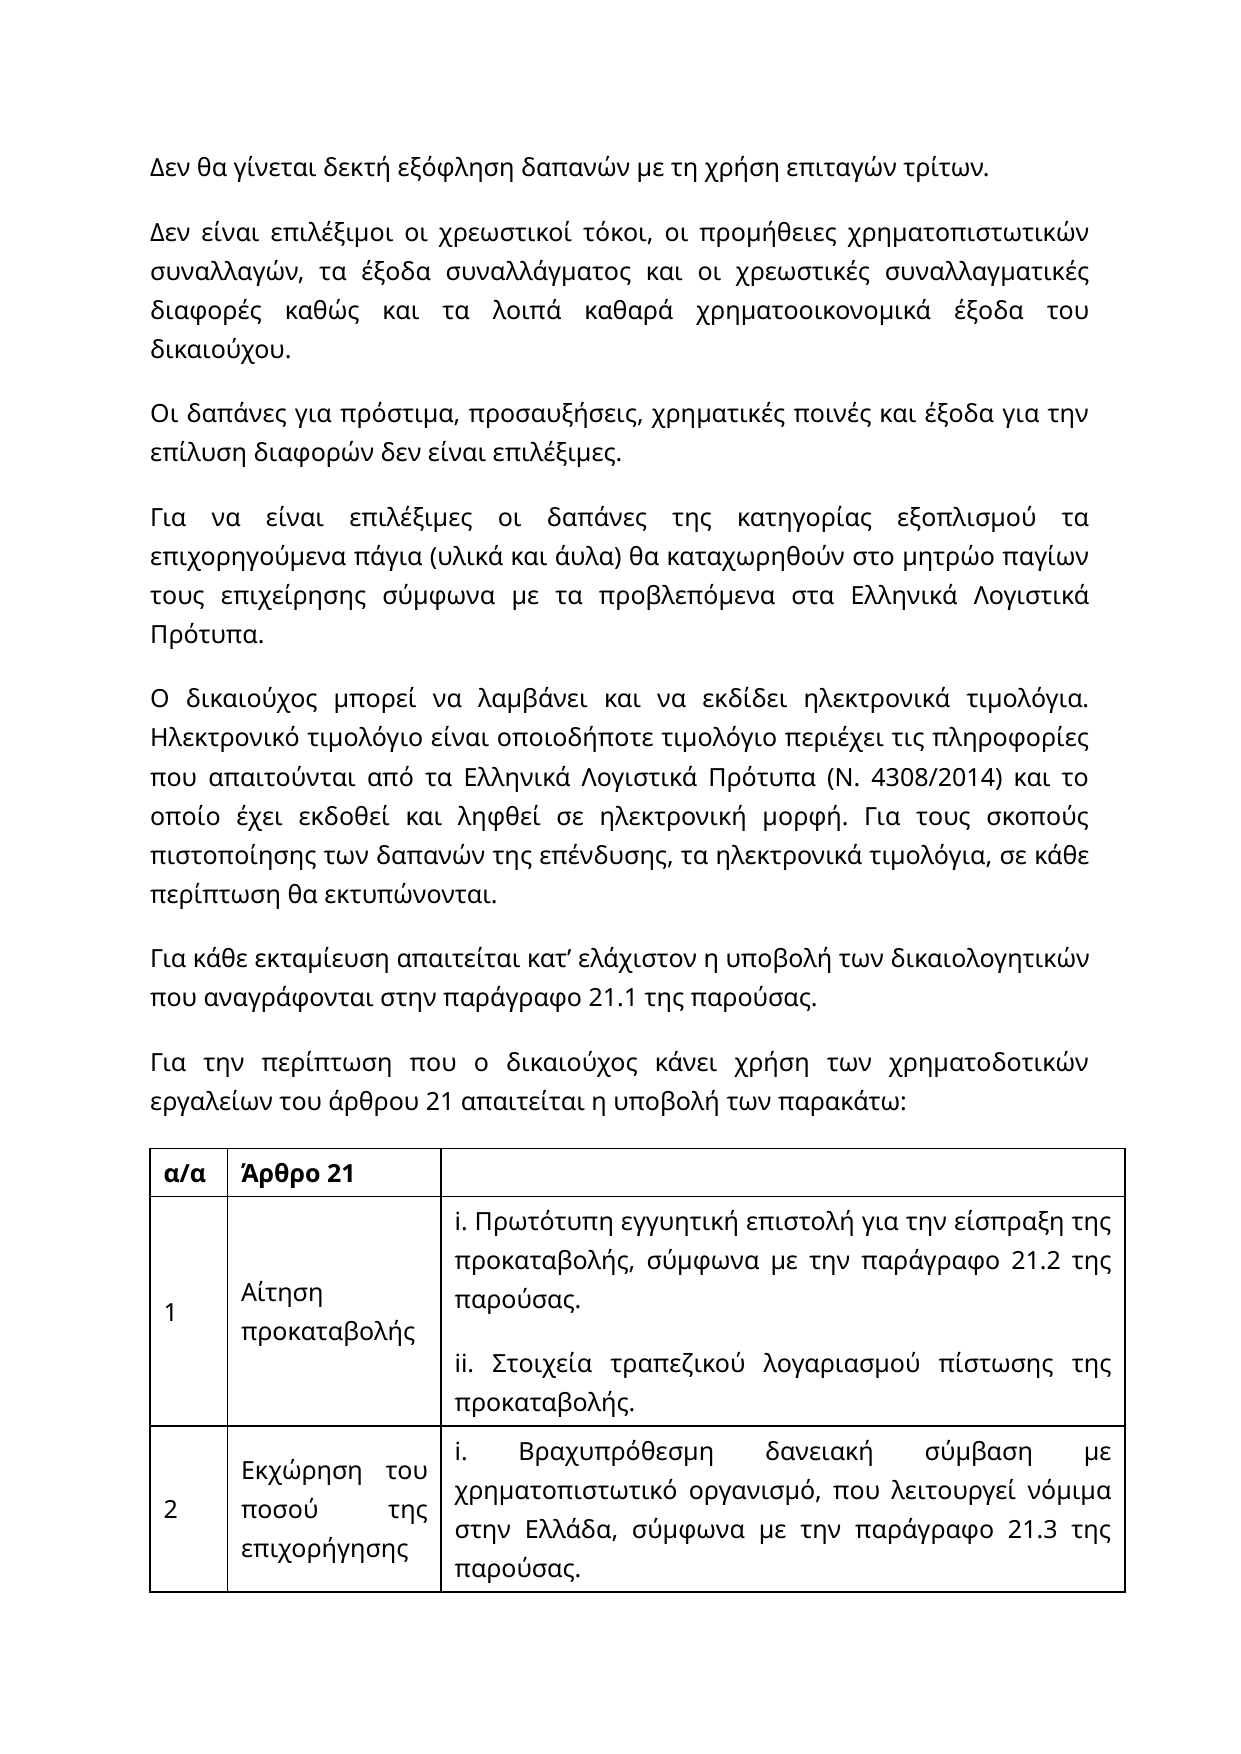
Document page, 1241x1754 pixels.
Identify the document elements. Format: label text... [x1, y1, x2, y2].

table_cell i. Πρωτότυπη εγγυητική επιστολή για την είσπραξη της προκαταβολής, σύμφωνα με την παράγραφο 21.2 της παρούσας. ii. Στοιχεία τραπεζικού λογαριασμού πίστωσης της προκαταβολής. [442, 1197, 1124, 1425]
text Δεν θα γίνεται δεκτή εξόφληση δαπανών με τη χρήση επιταγών τρίτων. [150, 150, 1090, 184]
text Δεν είναι επιλέξιμοι οι χρεωστικοί τόκοι, οι προμήθειες χρηματοπιστωτικών συναλλαγών, τα έξοδα συναλλάγματος και οι χρεωστικές συναλλαγματικές διαφορές καθώς και τα λοιπά καθαρά χρηματοοικονομικά έξοδα του δικαιούχου. [150, 214, 1090, 366]
table_header [442, 1149, 1124, 1196]
table_header Άρθρο 21 [228, 1149, 440, 1196]
text Για να είναι επιλέξιμες οι δαπάνες της κατηγορίας εξοπλισμού τα επιχορηγούμενα πάγια (υλικά και άυλα) θα καταχωρηθούν στο μητρώο παγίων τους επιχείρησης σύμφωνα με τα προβλεπόμενα στα Ελληνικά Λογιστικά Πρότυπα. [150, 499, 1090, 651]
table_cell 2 [151, 1427, 227, 1591]
text Για κάθε εκταμίευση απαιτείται κατ’ ελάχιστον η υποβολή των δικαιολογητικών που αναγράφονται στην παράγραφο 21.1 της παρούσας. [150, 941, 1090, 1014]
text Ο δικαιούχος μπορεί να λαμβάνει και να εκδίδει ηλεκτρονικά τιμολόγια. Ηλεκτρονικό τιμολόγιο είναι οποιοδήποτε τιμολόγιο περιέχει τις πληροφορίες που απαιτούνται από τα Ελληνικά Λογιστικά Πρότυπα (Ν. 4308/2014) και το οποίο έχει εκδοθεί και ληφθεί σε ηλεκτρονική μορφή. Για τους σκοπούς πιστοποίησης των δαπανών της επένδυσης, τα ηλεκτρονικά τιμολόγια, σε κάθε περίπτωση θα εκτυπώνονται. [150, 681, 1090, 911]
table_header α/α [151, 1149, 227, 1196]
text Οι δαπάνες για πρόστιμα, προσαυξήσεις, χρηματικές ποινές και έξοδα για την επίλυση διαφορών δεν είναι επιλέξιμες. [150, 396, 1090, 469]
table_cell Εκχώρηση του ποσού της επιχορήγησης [228, 1427, 440, 1591]
table_cell Αίτηση προκαταβολής [228, 1197, 440, 1425]
table_cell 1 [151, 1197, 227, 1425]
text Για την περίπτωση που ο δικαιούχος κάνει χρήση των χρηματοδοτικών εργαλείων του άρθρου 21 απαιτείται η υποβολή των παρακάτω: [150, 1044, 1090, 1117]
table_cell i. Βραχυπρόθεσμη δανειακή σύμβαση με χρηματοπιστωτικό οργανισμό, που λειτουργεί νόμιμα στην Ελλάδα, σύμφωνα με την παράγραφο 21.3 της παρούσας. [442, 1427, 1124, 1591]
